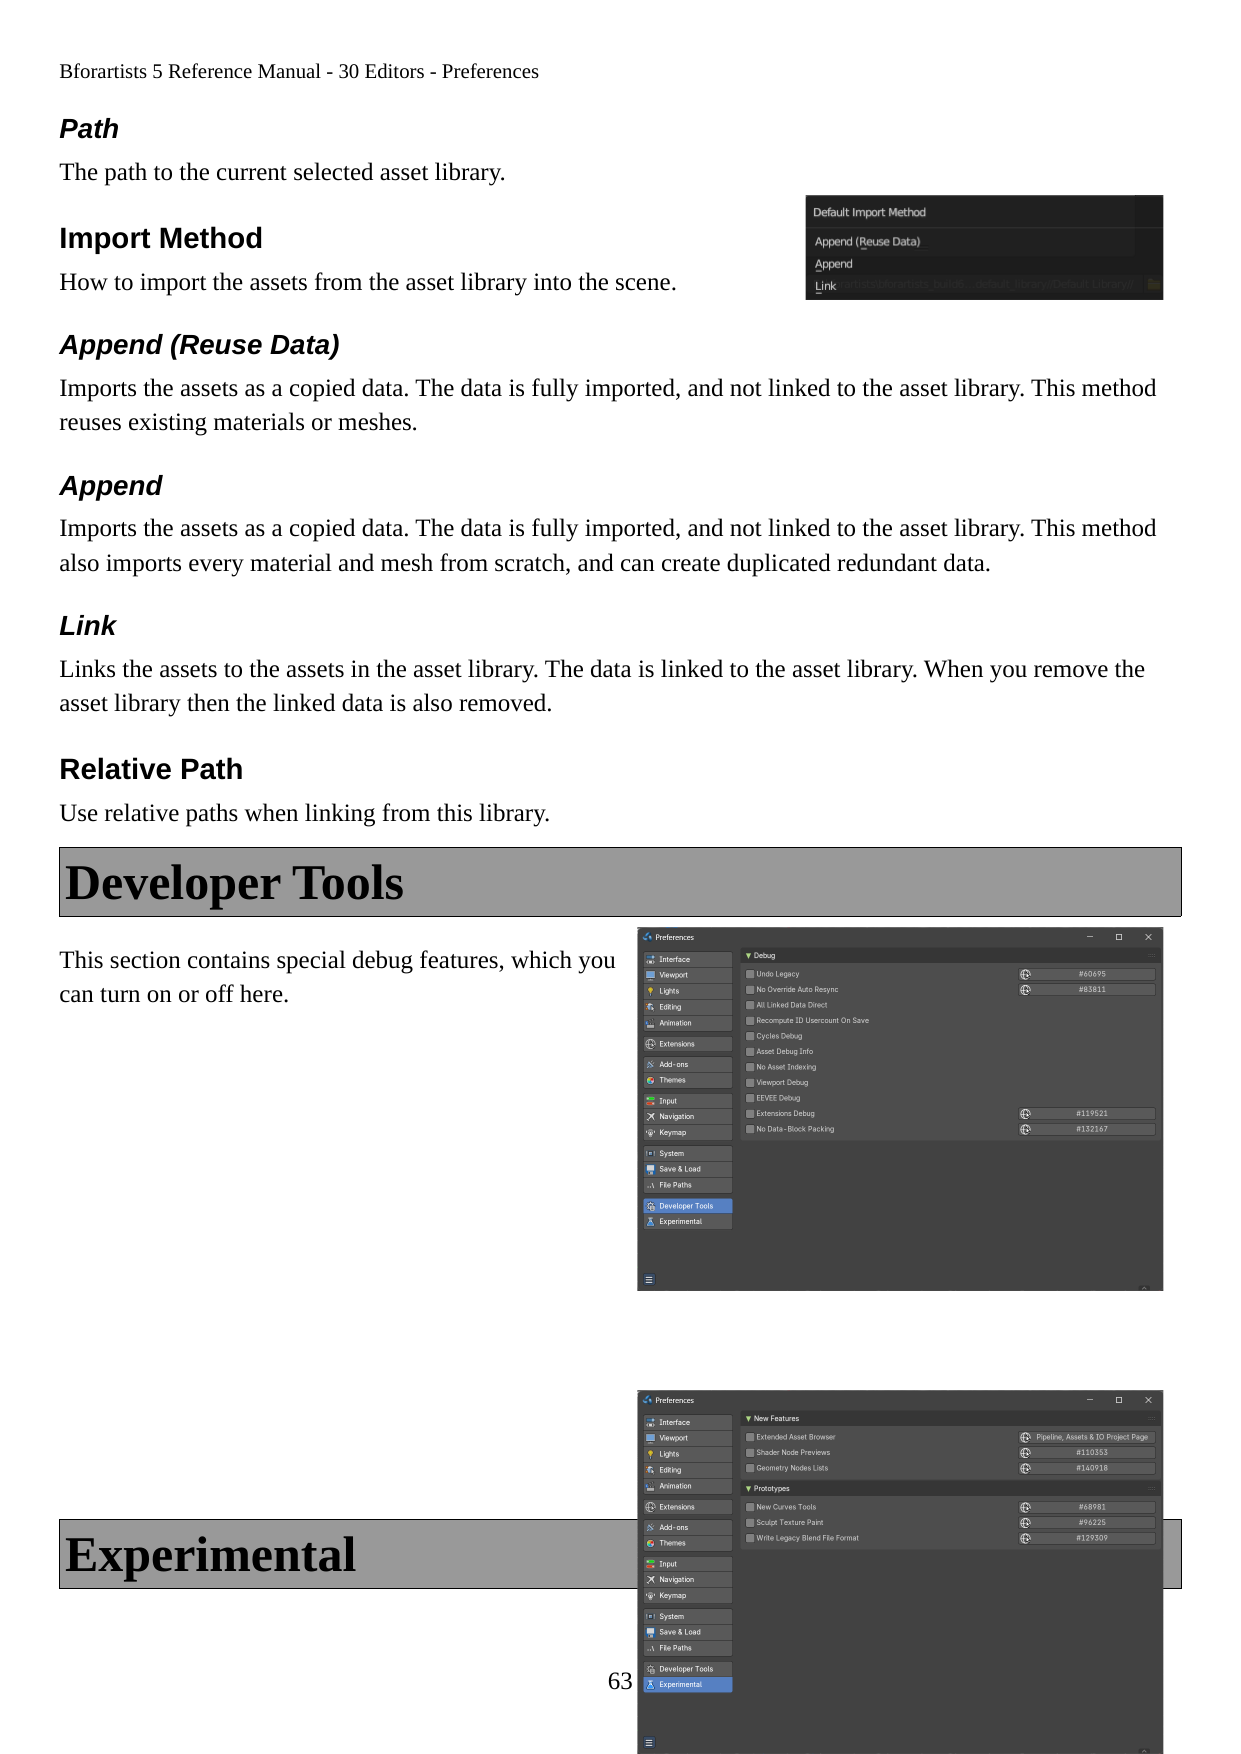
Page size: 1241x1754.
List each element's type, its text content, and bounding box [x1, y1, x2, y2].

text Imports the assets as a copied data. The data is fully imported, and not linked to the asset library. This method also imports every material and mesh from scratch, and can create duplicated redundant data. [59, 513, 1181, 576]
picture [637, 927, 1164, 1291]
text Links the assets to the assets in the asset library. The data is linked to the asset library. When you remove the asset library then the linked data is also removed. [59, 654, 1181, 717]
subtitle Append [59, 469, 1181, 501]
table_header [1164, 1520, 1181, 1588]
subtitle Path [59, 113, 1181, 144]
picture [637, 1390, 1164, 1754]
text The path to the current selected asset library. [59, 157, 1181, 186]
subtitle Relative Path [59, 752, 1181, 786]
text How to import the assets from the asset library into the scene. [59, 267, 805, 296]
subtitle Import Method [59, 221, 805, 254]
table_header Experimental [60, 1520, 637, 1588]
subtitle [1164, 221, 1181, 254]
table_header Developer Tools [60, 848, 1181, 916]
subtitle Link [59, 609, 1181, 641]
text Imports the assets as a copied data. The data is fully imported, and not linked to the asset library. This method reuses existing materials or meshes. [59, 373, 1181, 436]
subtitle Append (Reuse Data) [59, 328, 1181, 360]
picture [805, 195, 1164, 300]
text This section contains special debug features, which you can turn on or off here. [59, 945, 637, 1008]
text Use relative paths when linking from this library. [59, 798, 1181, 827]
